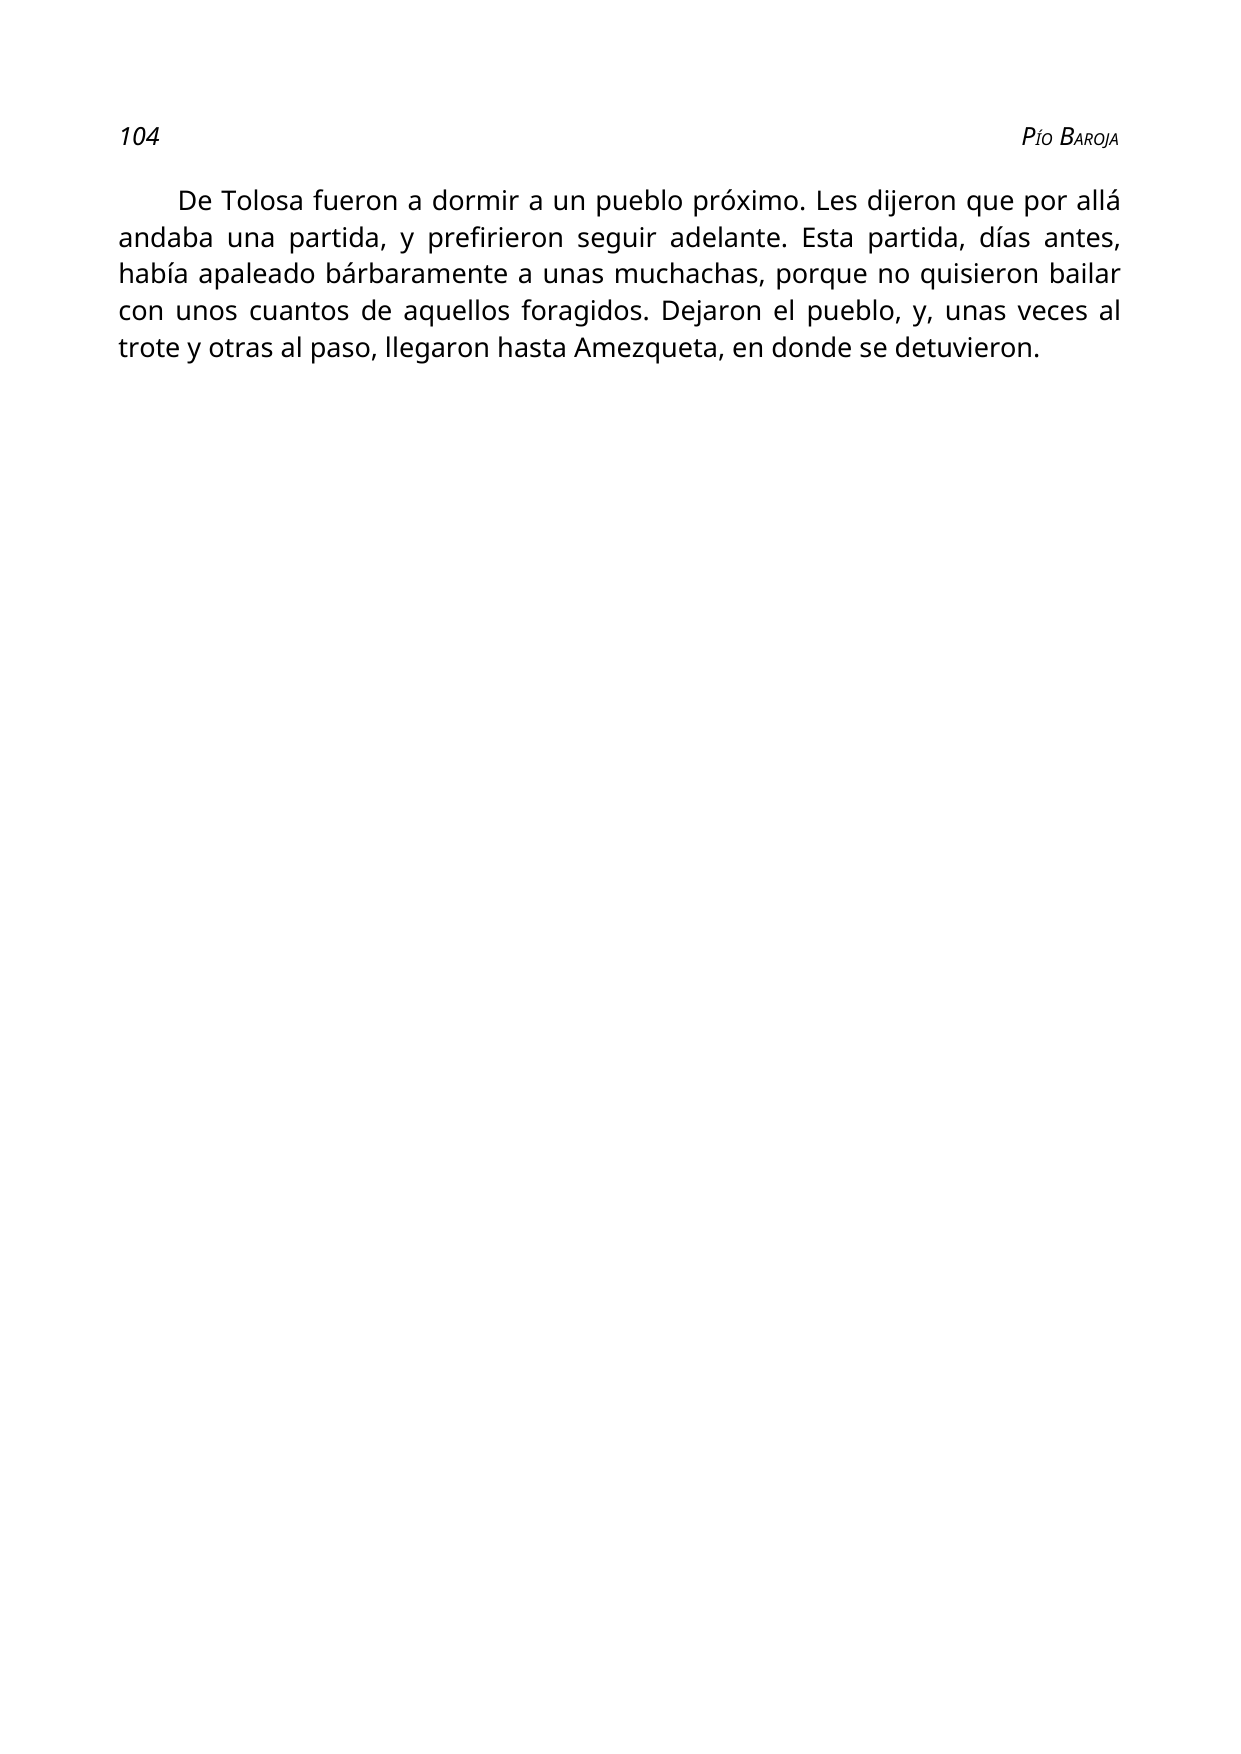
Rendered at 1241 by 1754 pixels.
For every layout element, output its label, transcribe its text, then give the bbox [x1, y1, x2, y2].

text De Tolosa fueron a dormir a un pueblo próximo. Les dijeron que por allá andaba una partida, y prefirieron seguir adelante. Esta partida, días antes, había apaleado bárbaramente a unas muchachas, porque no quisieron bailar con unos cuantos de aquellos foragidos. Dejaron el pueblo, y, unas veces al trote y otras al paso, llegaron hasta Amezqueta, en donde se detuvieron. [118, 182, 1122, 365]
